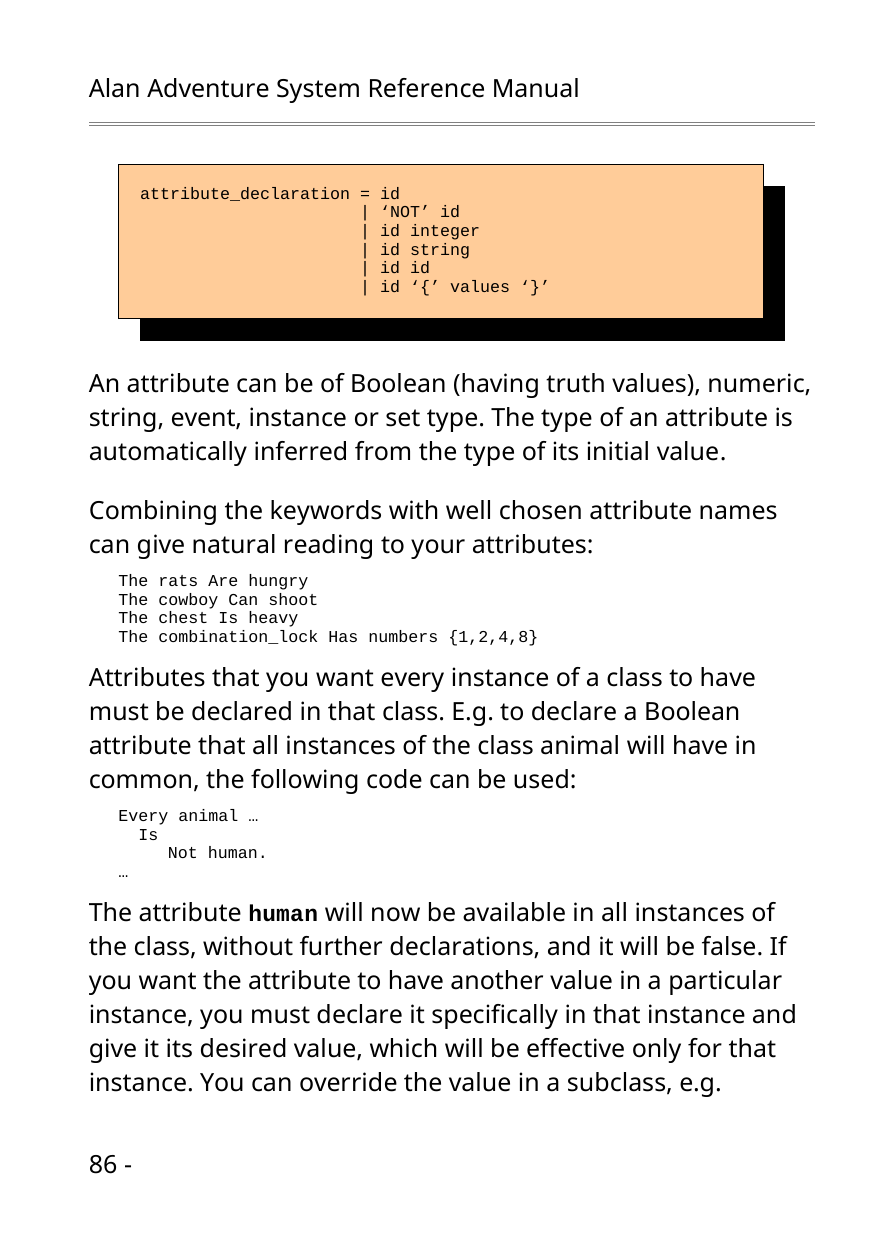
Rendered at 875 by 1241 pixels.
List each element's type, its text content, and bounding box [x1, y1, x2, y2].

text Combining the keywords with well chosen attribute names can give natural reading to your attributes: [88, 493, 815, 561]
text The attribute human will now be available in all instances of the class, without further declarations, and it will be false. If you want the attribute to have another value in a particular instance, you must declare it specifically in that instance and give it its desired value, which will be effective only for that instance. You can override the value in a subclass, e.g. [88, 895, 815, 1098]
text Every animal … Is Not human. … [118, 808, 815, 882]
text An at­tribute can be of Boolean (having truth values), numeric, string, event, instance or set type. The type of an attribute is automatically inferred from the type of its initial value. [88, 366, 815, 468]
text attribute_declaration = id | ‘NOT’ id | id integer | id string | id id | id ‘{’ values ‘}’ [119, 165, 763, 318]
text The rats Are hungry The cowboy Can shoot The chest Is heavy The combination_lock Has numbers {1,2,4,8} [118, 573, 815, 647]
text Attributes that you want every instance of a class to have must be declared in that class. E.g. to declare a Boolean attribute that all instances of the class animal will have in common, the following code can be used: [88, 660, 815, 796]
